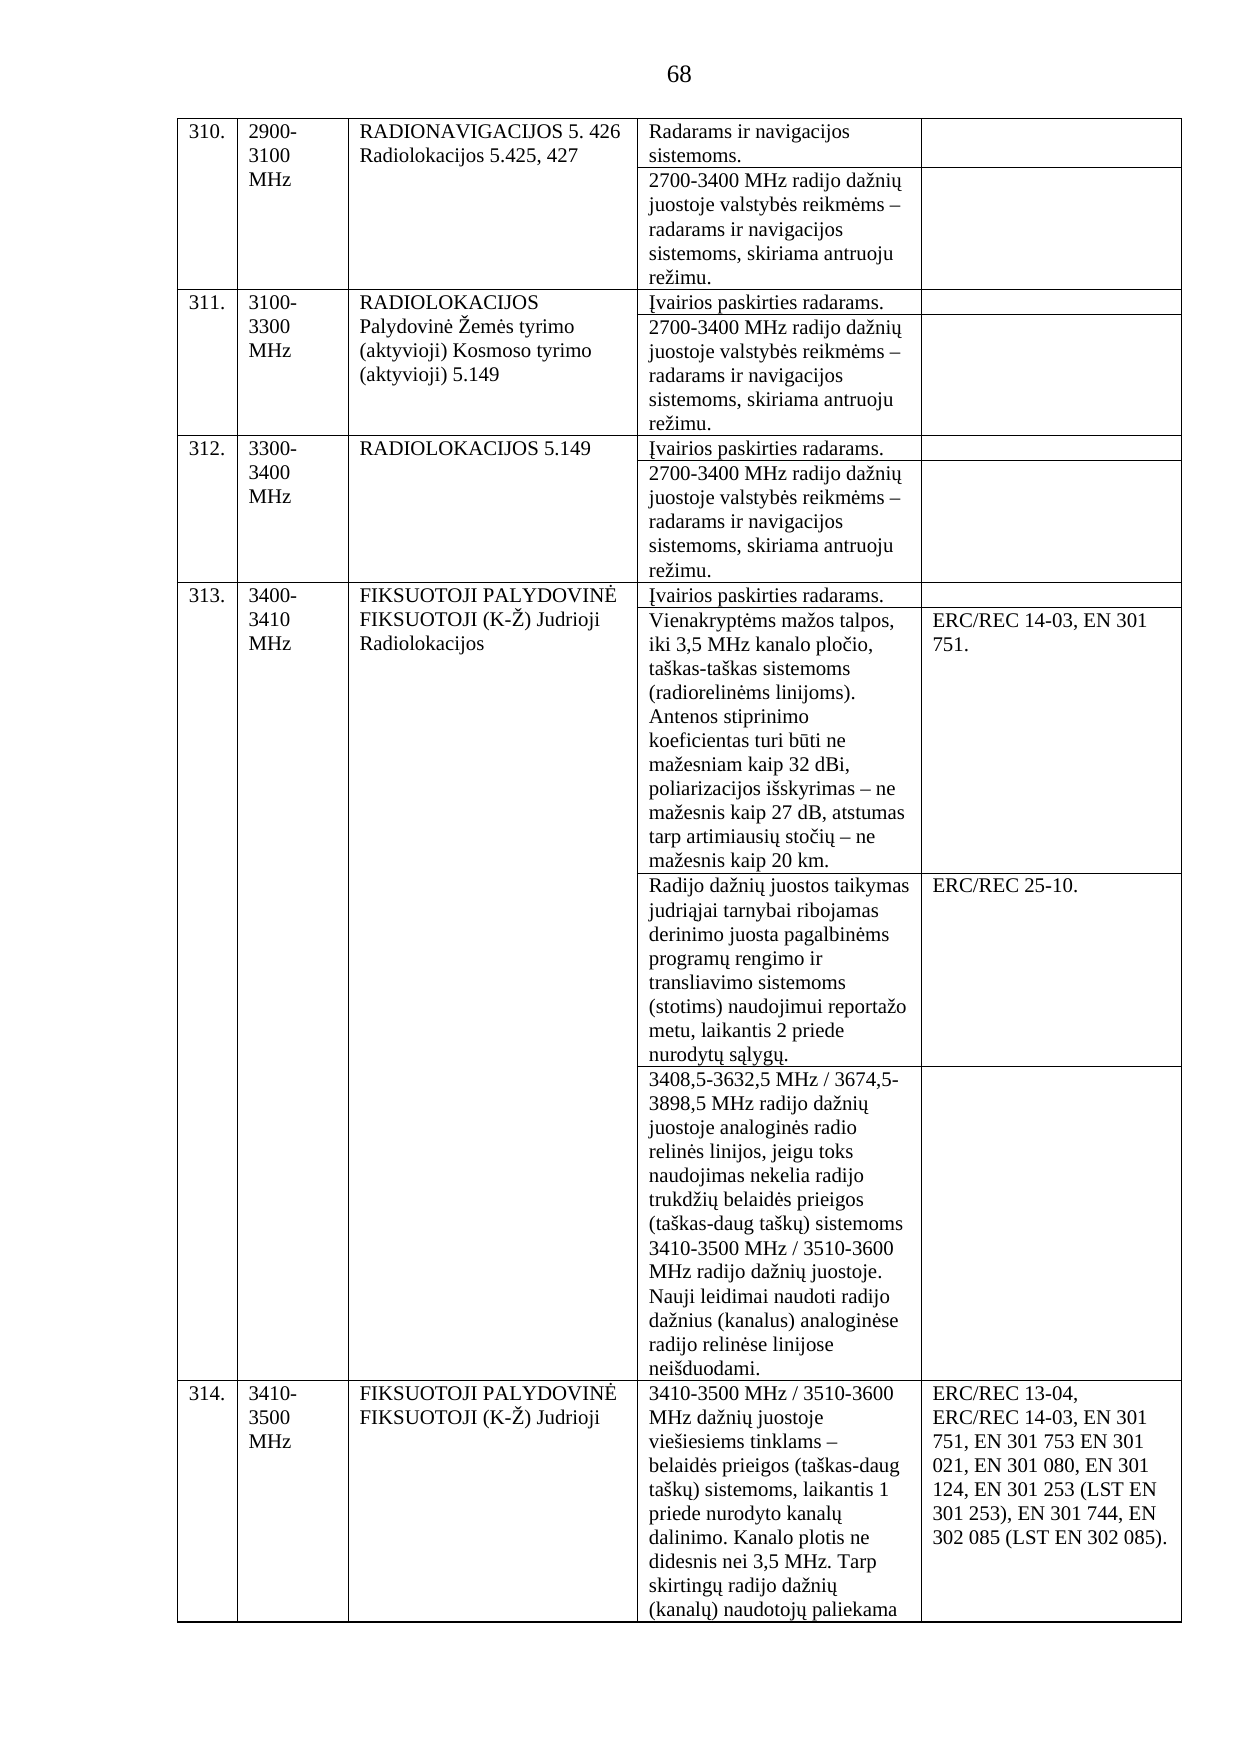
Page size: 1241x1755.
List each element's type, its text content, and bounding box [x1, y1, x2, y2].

table_cell Vienakryptėms mažos talpos, iki 3,5 MHz kanalo pločio, taškas-taškas sistemoms (radiorelinėms linijoms). Antenos stiprinimo koeficientas turi būti ne mažesniam kaip 32 dBi, poliarizacijos išskyrimas – ne mažesnis kaip 27 dB, atstumas tarp artimiausių stočių – ne mažesnis kaip 20 km. [638, 608, 921, 872]
table_cell 2700-3400 MHz radijo dažnių juostoje valstybės reikmėms – radarams ir navigacijos sistemoms, skiriama antruoju režimu. [638, 315, 921, 435]
table_cell [922, 461, 1181, 582]
table_cell 3400-3410 MHz [238, 583, 348, 1380]
table_cell ERC/REC 13-04, ERC/REC 14-03, EN 301 751, EN 301 753 EN 301 021, EN 301 080, EN 301 124, EN 301 253 (LST EN 301 253), EN 301 744, EN 302 085 (LST EN 302 085). [922, 1381, 1181, 1621]
table_cell [922, 436, 1181, 460]
table_cell 3300-3400 MHz [238, 436, 348, 582]
table_cell 312. [178, 436, 237, 582]
table_cell [922, 583, 1181, 607]
table_cell 2700-3400 MHz radijo dažnių juostoje valstybės reikmėms – radarams ir navigacijos sistemoms, skiriama antruoju režimu. [638, 461, 921, 582]
table_cell 2700-3400 MHz radijo dažnių juostoje valstybės reikmėms – radarams ir navigacijos sistemoms, skiriama antruoju režimu. [638, 168, 921, 289]
table_cell [922, 1067, 1181, 1380]
table_cell RADIOLOKACIJOS Palydovinė Žemės tyrimo (aktyvioji) Kosmoso tyrimo (aktyvioji) 5.149 [349, 290, 637, 435]
table_cell 3410-3500 MHz [238, 1381, 348, 1621]
table_cell Radarams ir navigacijos sistemoms. [638, 119, 921, 167]
table_cell 3100-3300 MHz [238, 290, 348, 435]
table_cell Įvairios paskirties radarams. [638, 436, 921, 460]
table_cell 313. [178, 583, 237, 1380]
table_cell ERC/REC 14-03, EN 301 751. [922, 608, 1181, 872]
table_cell RADIONAVIGACIJOS 5. 426 Radiolokacijos 5.425, 427 [349, 119, 637, 289]
table_cell 2900-3100 MHz [238, 119, 348, 289]
table_cell Įvairios paskirties radarams. [638, 583, 921, 607]
table_cell 314. [178, 1381, 237, 1621]
table_cell ERC/REC 25-10. [922, 874, 1181, 1066]
table_cell 311. [178, 290, 237, 435]
table_cell 3408,5-3632,5 MHz / 3674,5-3898,5 MHz radijo dažnių juostoje analoginės radio relinės linijos, jeigu toks naudojimas nekelia radijo trukdžių belaidės prieigos (taškas-daug taškų) sistemoms 3410-3500 MHz / 3510-3600 MHz radijo dažnių juostoje. Nauji leidimai naudoti radijo dažnius (kanalus) analoginėse radijo relinėse linijose neišduodami. [638, 1067, 921, 1380]
table_cell RADIOLOKACIJOS 5.149 [349, 436, 637, 582]
table_cell Radijo dažnių juostos taikymas judriąjai tarnybai ribojamas derinimo juosta pagalbinėms programų rengimo ir transliavimo sistemoms (stotims) naudojimui reportažo metu, laikantis 2 priede nurodytų sąlygų. [638, 874, 921, 1066]
table_cell [922, 168, 1181, 289]
table_cell [922, 119, 1181, 167]
table_cell 3410-3500 MHz / 3510-3600 MHz dažnių juostoje viešiesiems tinklams – belaidės prieigos (taškas-daug taškų) sistemoms, laikantis 1 priede nurodyto kanalų dalinimo. Kanalo plotis ne didesnis nei 3,5 MHz. Tarp skirtingų radijo dažnių (kanalų) naudotojų paliekama [638, 1381, 921, 1621]
table_cell [922, 290, 1181, 314]
table_cell [922, 315, 1181, 435]
table_cell Įvairios paskirties radarams. [638, 290, 921, 314]
table_cell 310. [178, 119, 237, 289]
table_cell FIKSUOTOJI PALYDOVINĖ FIKSUOTOJI (K-Ž) Judrioji Radiolokacijos [349, 583, 637, 1380]
table_cell FIKSUOTOJI PALYDOVINĖ FIKSUOTOJI (K-Ž) Judrioji [349, 1381, 637, 1621]
